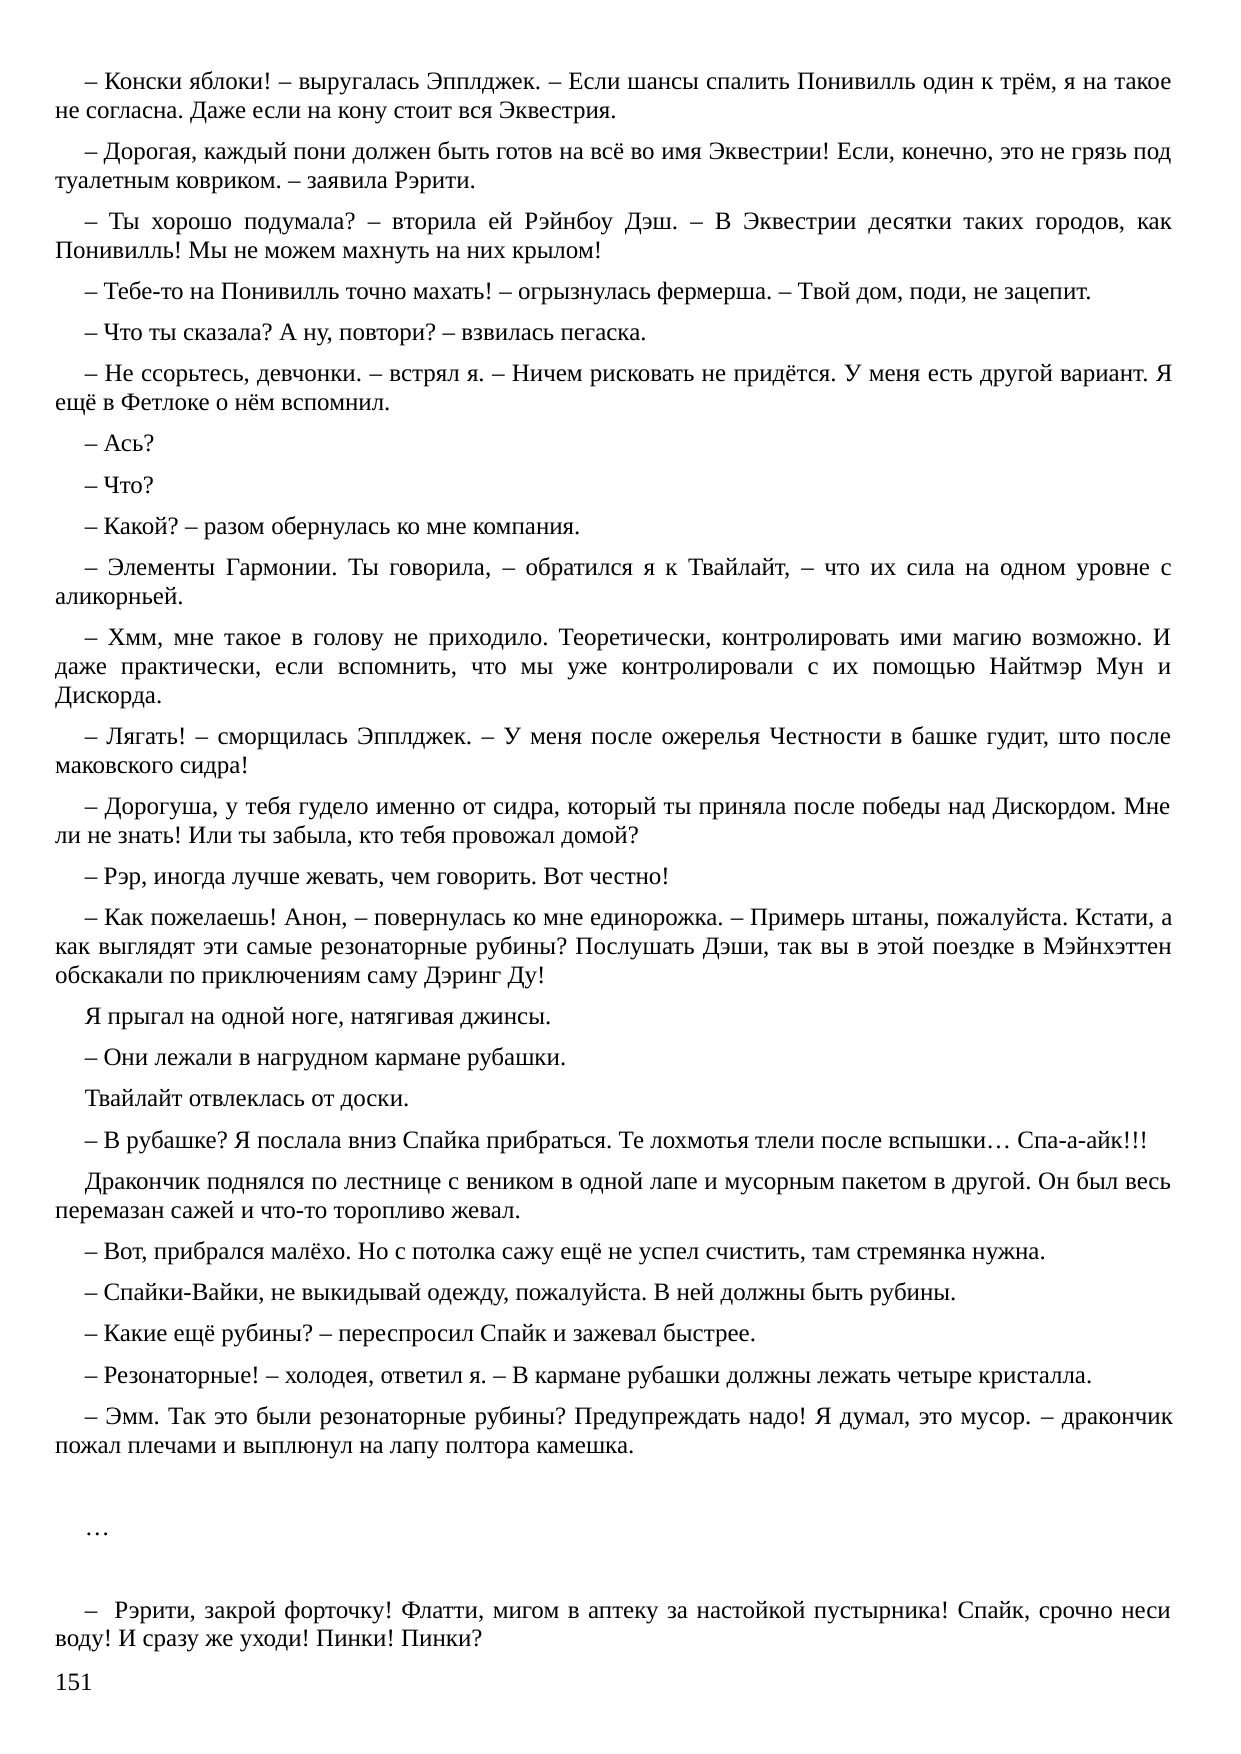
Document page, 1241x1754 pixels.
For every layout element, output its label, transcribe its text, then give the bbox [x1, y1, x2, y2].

text – Рэр, иногда лучше жевать, чем говорить. Вот честно! [55, 861, 1173, 890]
text – Элементы Гармонии. Ты говорила, – обратился я к Твайлайт, – что их сила на одном уровне с аликорньей. [55, 552, 1173, 610]
text – В рубашке? Я послала вниз Спайка прибраться. Те лохмотья тлели после вспышки… Спа-а-айк!!! [55, 1125, 1173, 1153]
text – Дорогая, каждый пони должен быть готов на всё во имя Эквестрии! Если, конечно, это не грязь под туалетным ковриком. – заявила Рэрити. [55, 136, 1173, 193]
text – Спайки-Вайки, не выкидывай одежду, пожалуйста. В ней должны быть рубины. [55, 1277, 1173, 1306]
text – Хмм, мне такое в голову не приходило. Теоретически, контролировать ими магию возможно. И даже практически, если вспомнить, что мы уже контролировали с их помощью Найтмэр Мун и Дискорда. [55, 622, 1173, 708]
text – Дорогуша, у тебя гудело именно от сидра, который ты приняла после победы над Дискордом. Мне ли не знать! Или ты забыла, кто тебя провожал домой? [55, 791, 1173, 848]
text Твайлайт отвлеклась от доски. [55, 1083, 1173, 1112]
text – Конски яблоки! – выругалась Эпплджек. – Если шансы спалить Понивилль один к трём, я на такое не согласна. Даже если на кону стоит вся Эквестрия. [55, 66, 1173, 123]
text Дракончик поднялся по лестнице с веником в одной лапе и мусорным пакетом в другой. Он был весь перемазан сажей и что-то торопливо жевал. [55, 1166, 1173, 1223]
text – Резонаторные! – холодея, ответил я. – В кармане рубашки должны лежать четыре кристалла. [55, 1360, 1173, 1388]
text – Что ты сказала? А ну, повтори? – взвилась пегаска. [55, 317, 1173, 346]
text Я прыгал на одной ноге, натягивая джинсы. [55, 1001, 1173, 1030]
text – Какой? – разом обернулась ко мне компания. [55, 511, 1173, 540]
text … [55, 1512, 1173, 1541]
text – Не ссорьтесь, девчонки. – встрял я. – Ничем рисковать не придётся. У меня есть другой вариант. Я ещё в Фетлоке о нём вспомнил. [55, 358, 1173, 416]
text – Эмм. Так это были резонаторные рубины? Предупреждать надо! Я думал, это мусор. – дракончик пожал плечами и выплюнул на лапу полтора камешка. [55, 1401, 1173, 1458]
text – Лягать! – сморщилась Эпплджек. – У меня после ожерелья Честности в башке гудит, што после маковского сидра! [55, 721, 1173, 778]
text – Как пожелаешь! Анон, – повернулась ко мне единорожка. – Примерь штаны, пожалуйста. Кстати, а как выглядят эти самые резонаторные рубины? Послушать Дэши, так вы в этой поездке в Мэйнхэттен обскакали по приключениям саму Дэринг Ду! [55, 902, 1173, 988]
text – Ась? [55, 428, 1173, 457]
text – Они лежали в нагрудном кармане рубашки. [55, 1042, 1173, 1071]
text – Какие ещё рубины? – переспросил Спайк и зажевал быстрее. [55, 1318, 1173, 1347]
text – Тебе-то на Понивилль точно махать! – огрызнулась фермерша. – Твой дом, поди, не зацепит. [55, 276, 1173, 305]
text – Что? [55, 470, 1173, 498]
text – Рэрити, закрой форточку! Флатти, мигом в аптеку за настойкой пустырника! Спайк, срочно неси воду! И сразу же уходи! Пинки! Пинки? [55, 1595, 1173, 1652]
text – Ты хорошо подумала? – вторила ей Рэйнбоу Дэш. – В Эквестрии десятки таких городов, как Понивилль! Мы не можем махнуть на них крылом! [55, 206, 1173, 263]
text – Вот, прибрался малёхо. Но с потолка сажу ещё не успел счистить, там стремянка нужна. [55, 1236, 1173, 1265]
